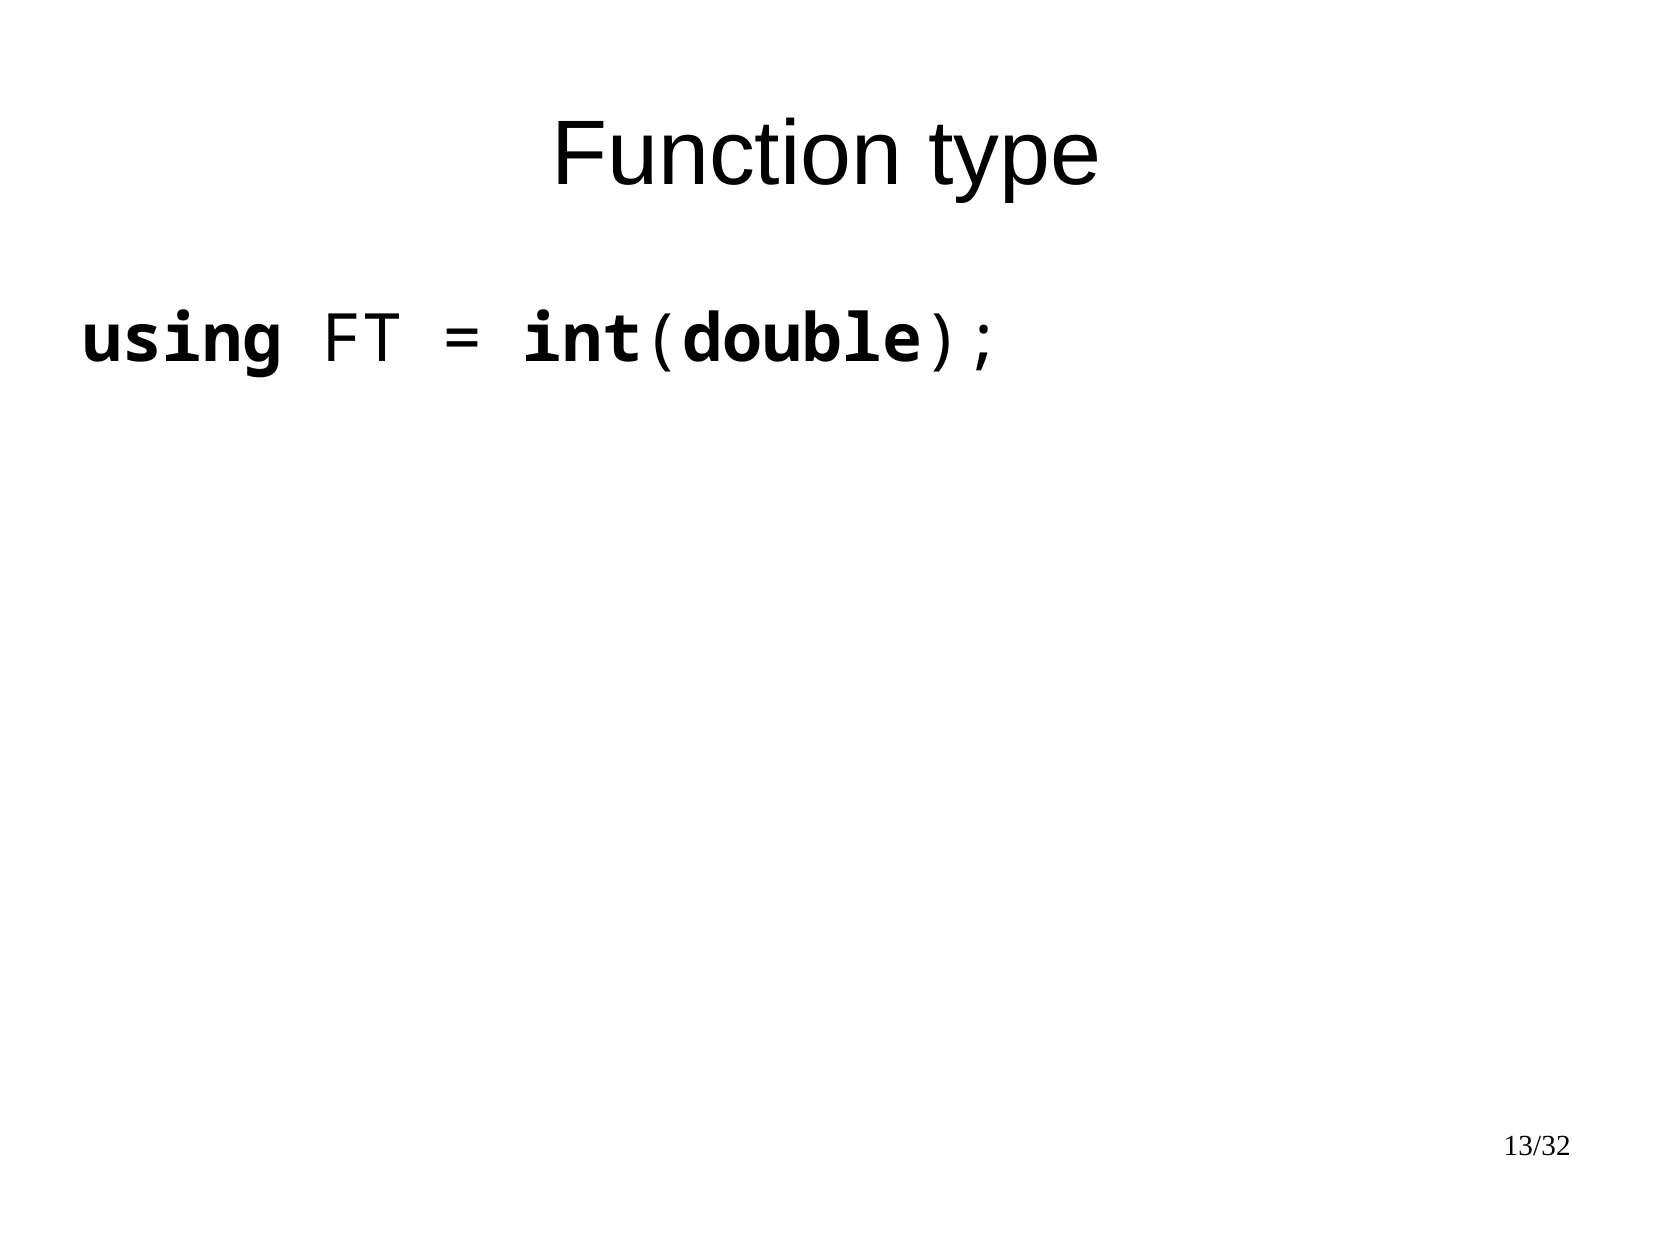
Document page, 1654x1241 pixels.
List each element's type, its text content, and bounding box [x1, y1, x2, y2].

title Function type [82, 49, 1571, 257]
list using FT = int(double); [82, 290, 1571, 1010]
